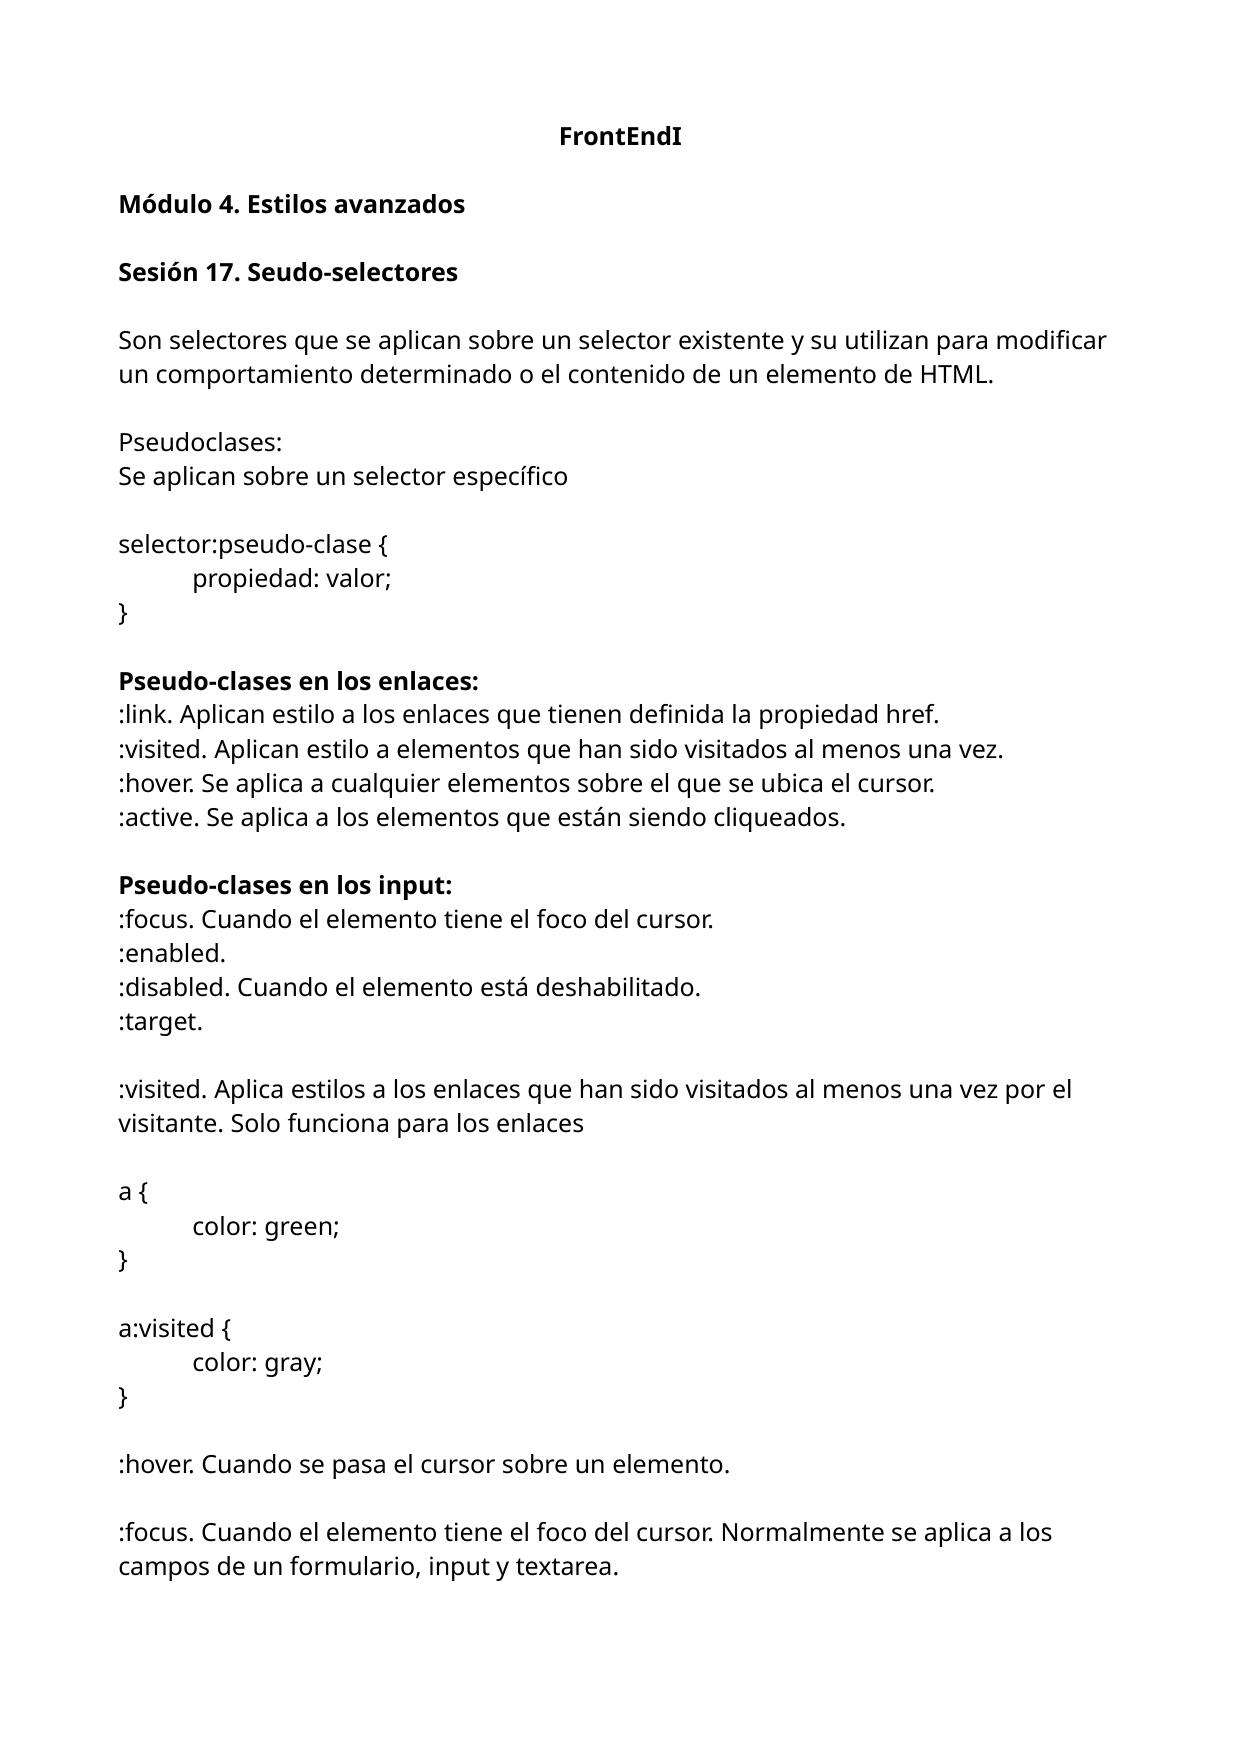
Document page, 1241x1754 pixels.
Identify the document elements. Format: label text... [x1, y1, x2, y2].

text :visited. Aplica estilos a los enlaces que han sido visitados al menos una vez por el visitante. Solo funciona para los enlaces [118, 1072, 1122, 1140]
text FrontEndI [118, 118, 1122, 152]
text :active. Se aplica a los elementos que están siendo cliqueados. [118, 799, 1122, 833]
text :hover. Se aplica a cualquier elementos sobre el que se ubica el cursor. [118, 765, 1122, 799]
text :target. [118, 1004, 1122, 1038]
text propiedad: valor; [118, 561, 1122, 595]
text color: gray; [118, 1344, 1122, 1378]
text a:visited { [118, 1310, 1122, 1344]
text Son selectores que se aplican sobre un selector existente y su utilizan para modificar un comportamiento determinado o el contenido de un elemento de HTML. [118, 322, 1122, 391]
text } [118, 1378, 1122, 1412]
text selector:pseudo-clase { [118, 527, 1122, 561]
text color: green; [118, 1208, 1122, 1242]
text Pseudoclases: [118, 425, 1122, 459]
text :disabled. Cuando el elemento está deshabilitado. [118, 970, 1122, 1004]
text } [118, 595, 1122, 629]
text :focus. Cuando el elemento tiene el foco del cursor. [118, 902, 1122, 936]
text :hover. Cuando se pasa el cursor sobre un elemento. [118, 1447, 1122, 1481]
text Pseudo-clases en los input: [118, 867, 1122, 902]
text :focus. Cuando el elemento tiene el foco del cursor. Normalmente se aplica a los campos de un formulario, input y textarea. [118, 1515, 1122, 1583]
text Pseudo-clases en los enlaces: [118, 663, 1122, 697]
text Se aplican sobre un selector específico [118, 459, 1122, 493]
text :visited. Aplican estilo a elementos que han sido visitados al menos una vez. [118, 731, 1122, 765]
text Módulo 4. Estilos avanzados [118, 186, 1122, 220]
text :enabled. [118, 936, 1122, 970]
text a { [118, 1174, 1122, 1208]
text Sesión 17. Seudo-selectores [118, 254, 1122, 288]
text } [118, 1242, 1122, 1276]
text :link. Aplican estilo a los enlaces que tienen definida la propiedad href. [118, 697, 1122, 731]
